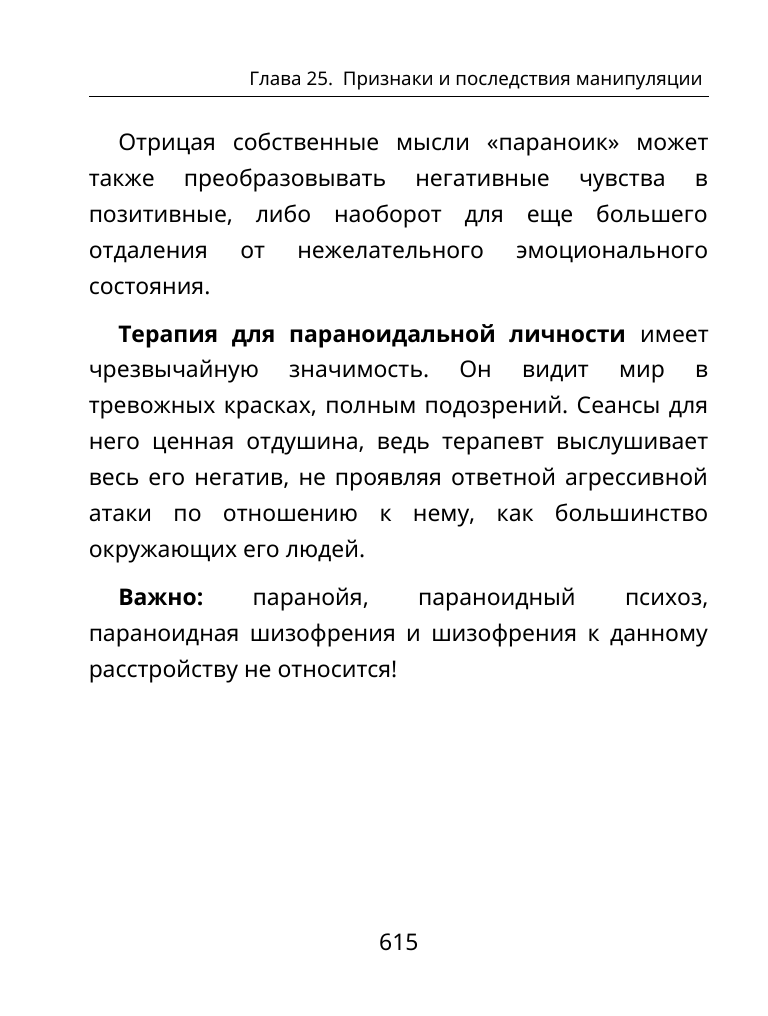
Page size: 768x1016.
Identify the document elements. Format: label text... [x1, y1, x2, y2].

text Терапия для параноидальной личности имеет чрезвычайную значимость. Он видит мир в тревожных красках, полным подозрений. Сеансы для него ценная отдушина, ведь терапевт выслушивает весь его негатив, не проявляя ответной агрессивной атаки по отношению к нему, как большинство окружающих его людей. [88, 317, 709, 564]
text Важно: паранойя, параноидный психоз, параноидная шизофрения и шизофрения к данному расстройству не относится! [88, 581, 709, 684]
text Отрицая собственные мысли «параноик» может также преобразовывать негативные чувства в позитивные, либо наоборот для еще большего отдаления от нежелательного эмоционального состояния. [88, 126, 709, 301]
